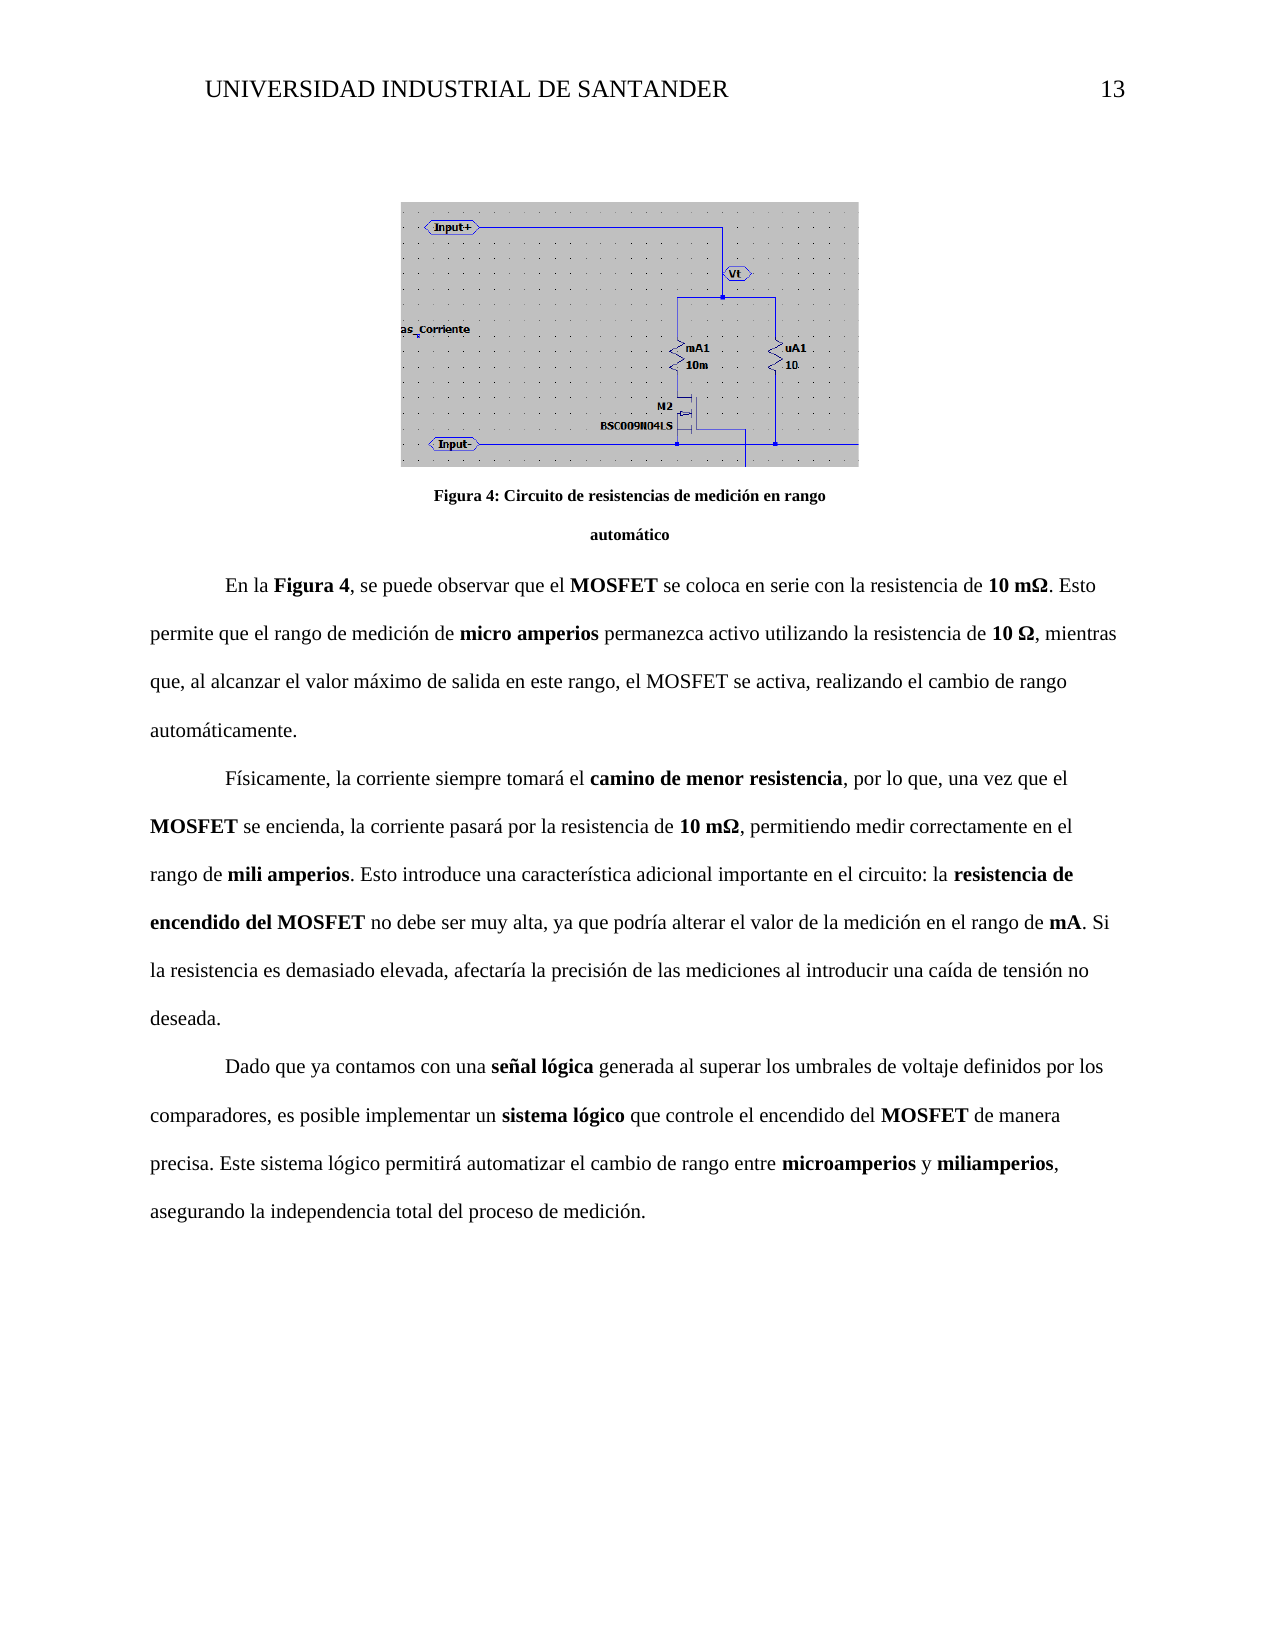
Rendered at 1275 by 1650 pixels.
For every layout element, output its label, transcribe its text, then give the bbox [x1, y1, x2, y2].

text Dado que ya contamos con una señal lógica generada al superar los umbrales de voltaje definidos por los comparadores, es posible implementar un sistema lógico que controle el encendido del MOSFET de manera precisa. Este sistema lógico permitirá automatizar el cambio de rango entre microamperios y miliamperios, asegurando la independencia total del proceso de medición. [150, 1054, 1125, 1223]
text En la Figura 4, se puede observar que el MOSFET se coloca en serie con la resistencia de 10 mΩ. Esto permite que el rango de medición de micro amperios permanezca activo utilizando la resistencia de 10 Ω, mientras que, al alcanzar el valor máximo de salida en este rango, el MOSFET se activa, realizando el cambio de rango automáticamente. [150, 189, 1125, 742]
text Físicamente, la corriente siempre tomará el camino de menor resistencia, por lo que, una vez que el MOSFET se encienda, la corriente pasará por la resistencia de 10 mΩ, permitiendo medir correctamente en el rango de mili amperios. Esto introduce una característica adicional importante en el circuito: la resistencia de encendido del MOSFET no debe ser muy alta, ya que podría alterar el valor de la medición en el rango de mA. Si la resistencia es demasiado elevada, afectaría la precisión de las mediciones al introducir una caída de tensión no deseada. [150, 766, 1125, 1030]
picture [400, 202, 859, 467]
text Figura 4: Circuito de resistencias de medición en rango automático [401, 467, 859, 544]
